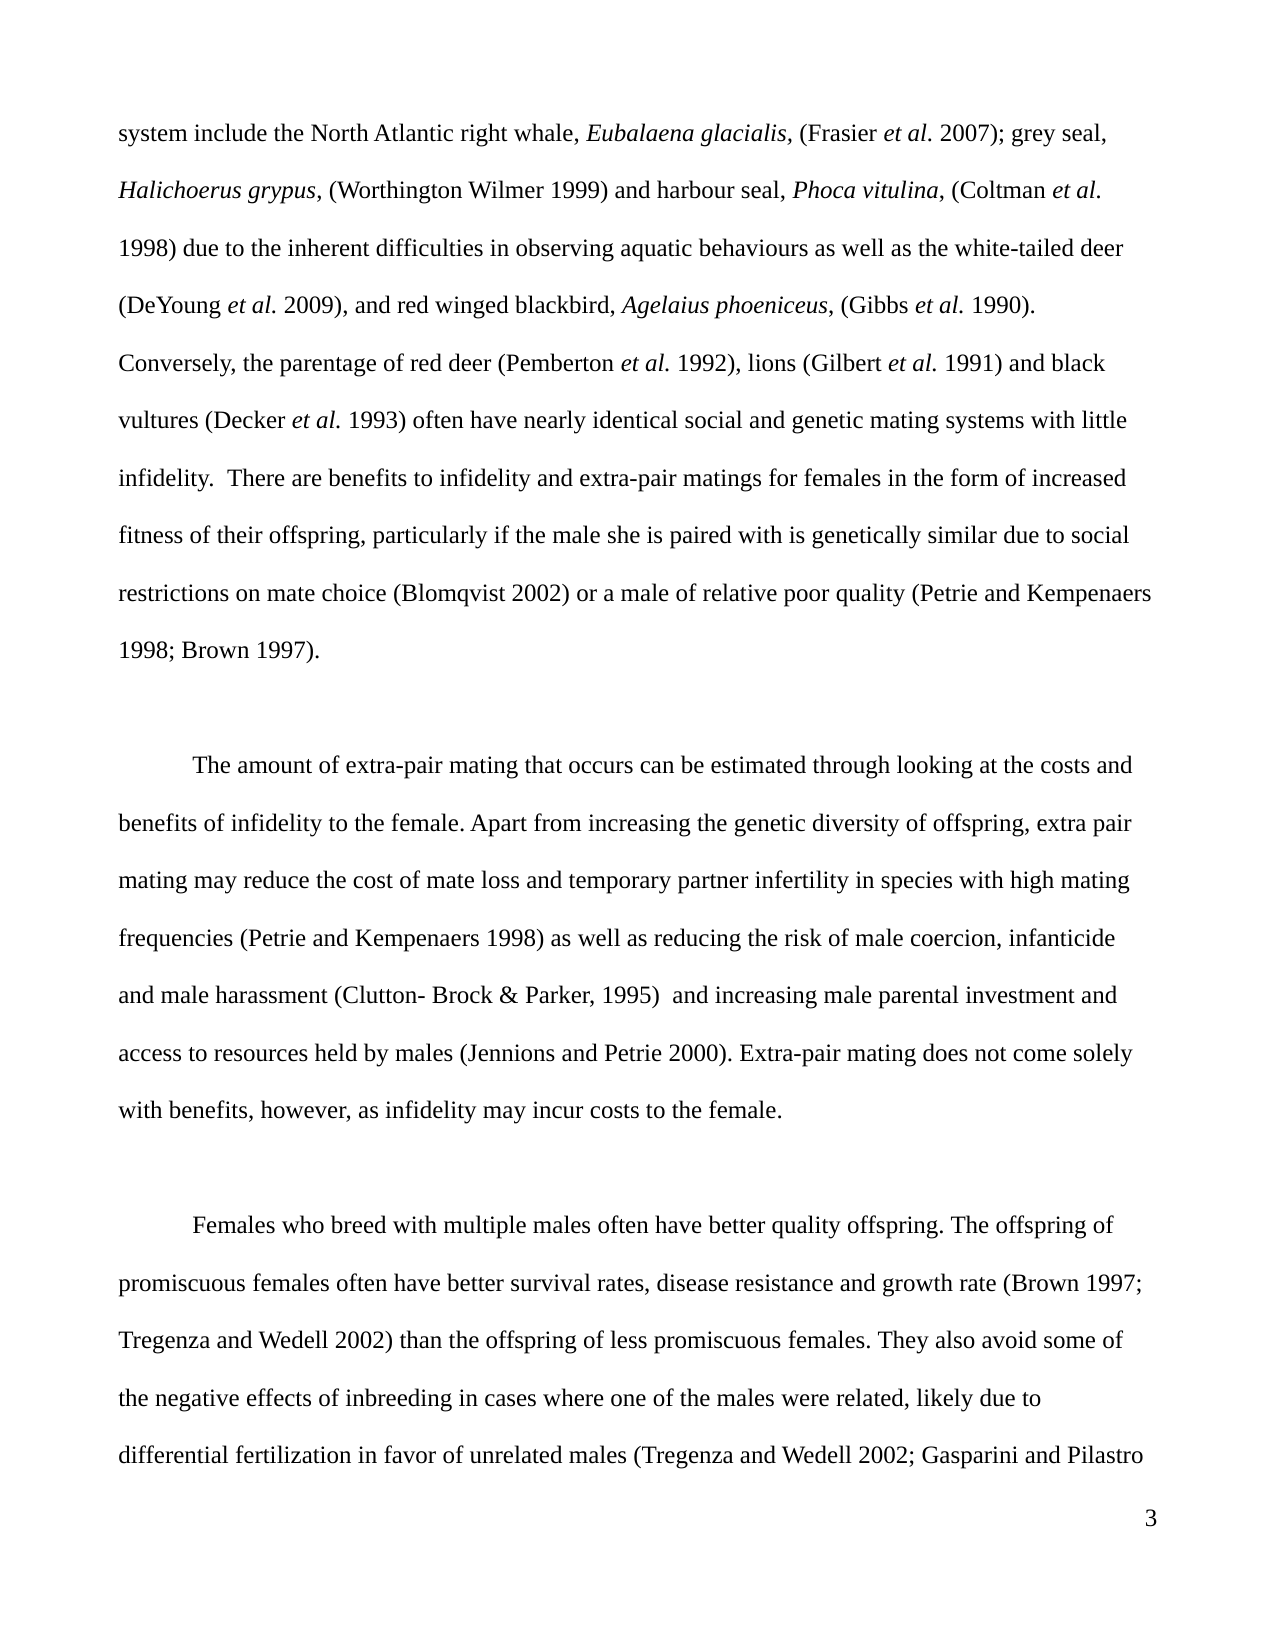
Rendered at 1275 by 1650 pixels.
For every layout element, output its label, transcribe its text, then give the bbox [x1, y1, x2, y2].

text system include the North Atlantic right whale, Eubalaena glacialis, (Frasier et al. 2007); grey seal, Halichoerus grypus, (Worthington Wilmer 1999) and harbour seal, Phoca vitulina, (Coltman et al. 1998) due to the inherent difficulties in observing aquatic behaviours as well as the white-tailed deer (DeYoung et al. 2009), and red winged blackbird, Agelaius phoeniceus, (Gibbs et al. 1990). Conversely, the parentage of red deer (Pemberton et al. 1992), lions (Gilbert et al. 1991) and black vultures (Decker et al. 1993) often have nearly identical social and genetic mating systems with little infidelity. There are benefits to infidelity and extra-pair matings for females in the form of increased fitness of their offspring, particularly if the male she is paired with is genetically similar due to social restrictions on mate choice (Blomqvist 2002) or a male of relative poor quality (Petrie and Kempenaers 1998; Brown 1997). [118, 118, 1157, 664]
text Females who breed with multiple males often have better quality offspring. The offspring of promiscuous females often have better survival rates, disease resistance and growth rate (Brown 1997; Tregenza and Wedell 2002) than the offspring of less promiscuous females. They also avoid some of the negative effects of inbreeding in cases where one of the males were related, likely due to differential fertilization in favor of unrelated males (Tregenza and Wedell 2002; Gasparini and Pilastro [118, 1211, 1157, 1469]
text The amount of extra-pair mating that occurs can be estimated through looking at the costs and benefits of infidelity to the female. Apart from increasing the genetic diversity of offspring, extra pair mating may reduce the cost of mate loss and temporary partner infertility in species with high mating frequencies (Petrie and Kempenaers 1998) as well as reducing the risk of male coercion, infanticide and male harassment (Clutton- Brock & Parker, 1995) and increasing male parental investment and access to resources held by males (Jennions and Petrie 2000). Extra-pair mating does not come solely with benefits, however, as infidelity may incur costs to the female. [118, 751, 1157, 1124]
